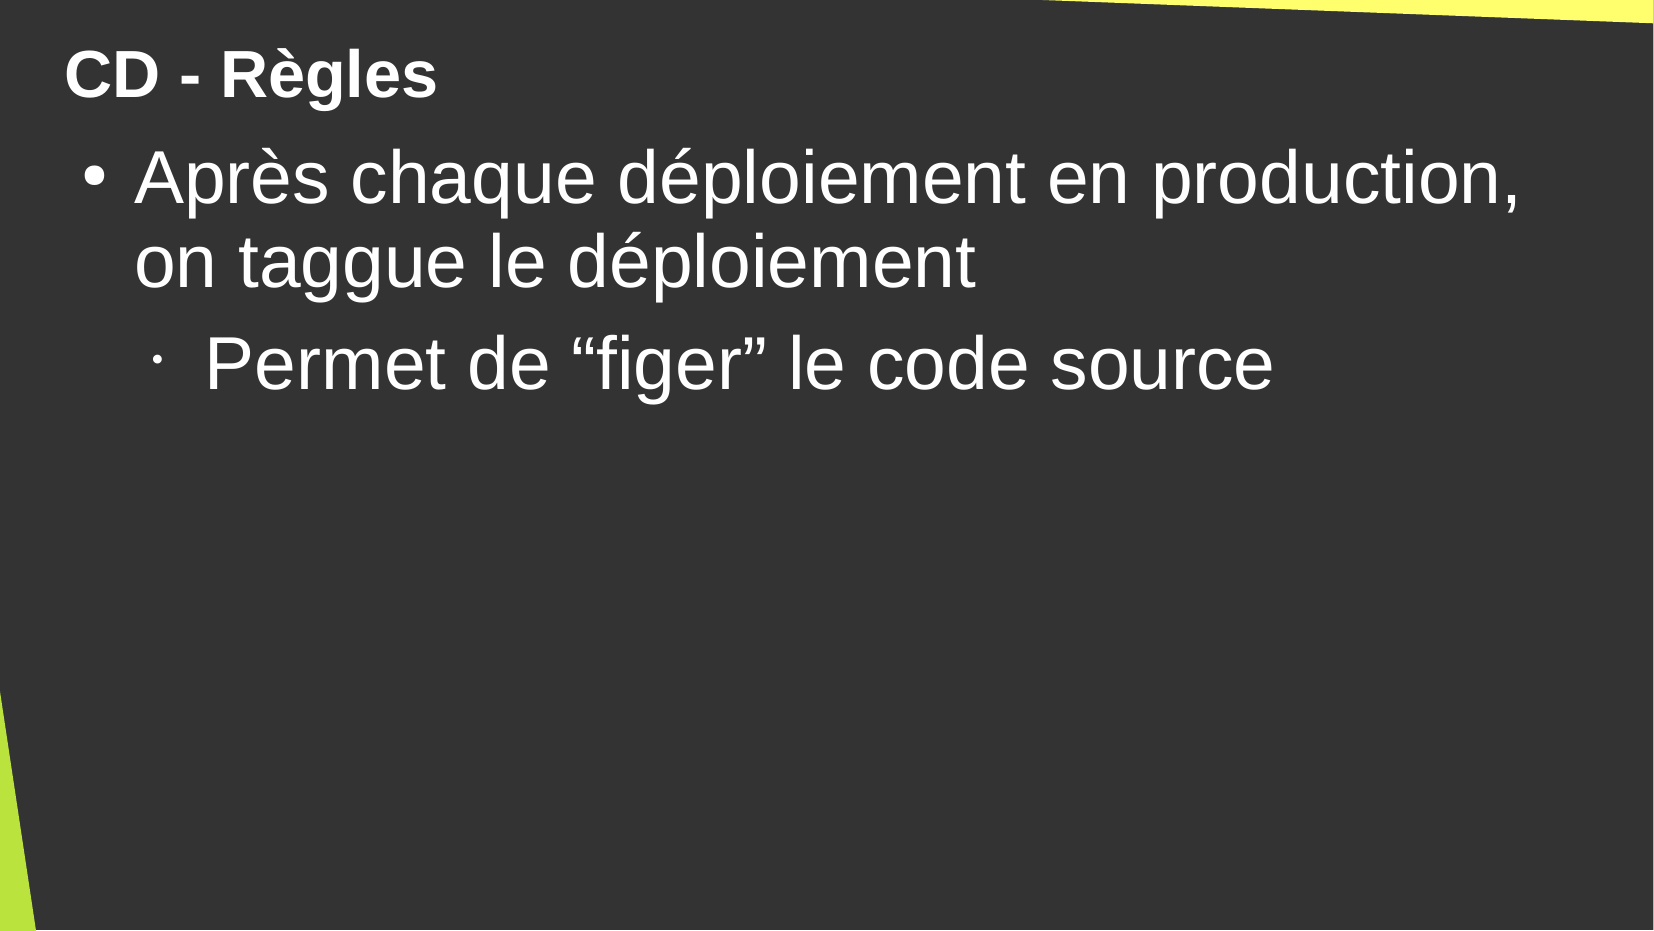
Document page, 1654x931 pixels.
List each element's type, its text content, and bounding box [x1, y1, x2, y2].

text_box [1042, 0, 1654, 24]
list Après chaque déploiement en production, on taggue le déploiement Permet de “figer” le code source [63, 135, 1542, 804]
text_box [0, 691, 37, 931]
title CD - Règles [64, 37, 1471, 119]
